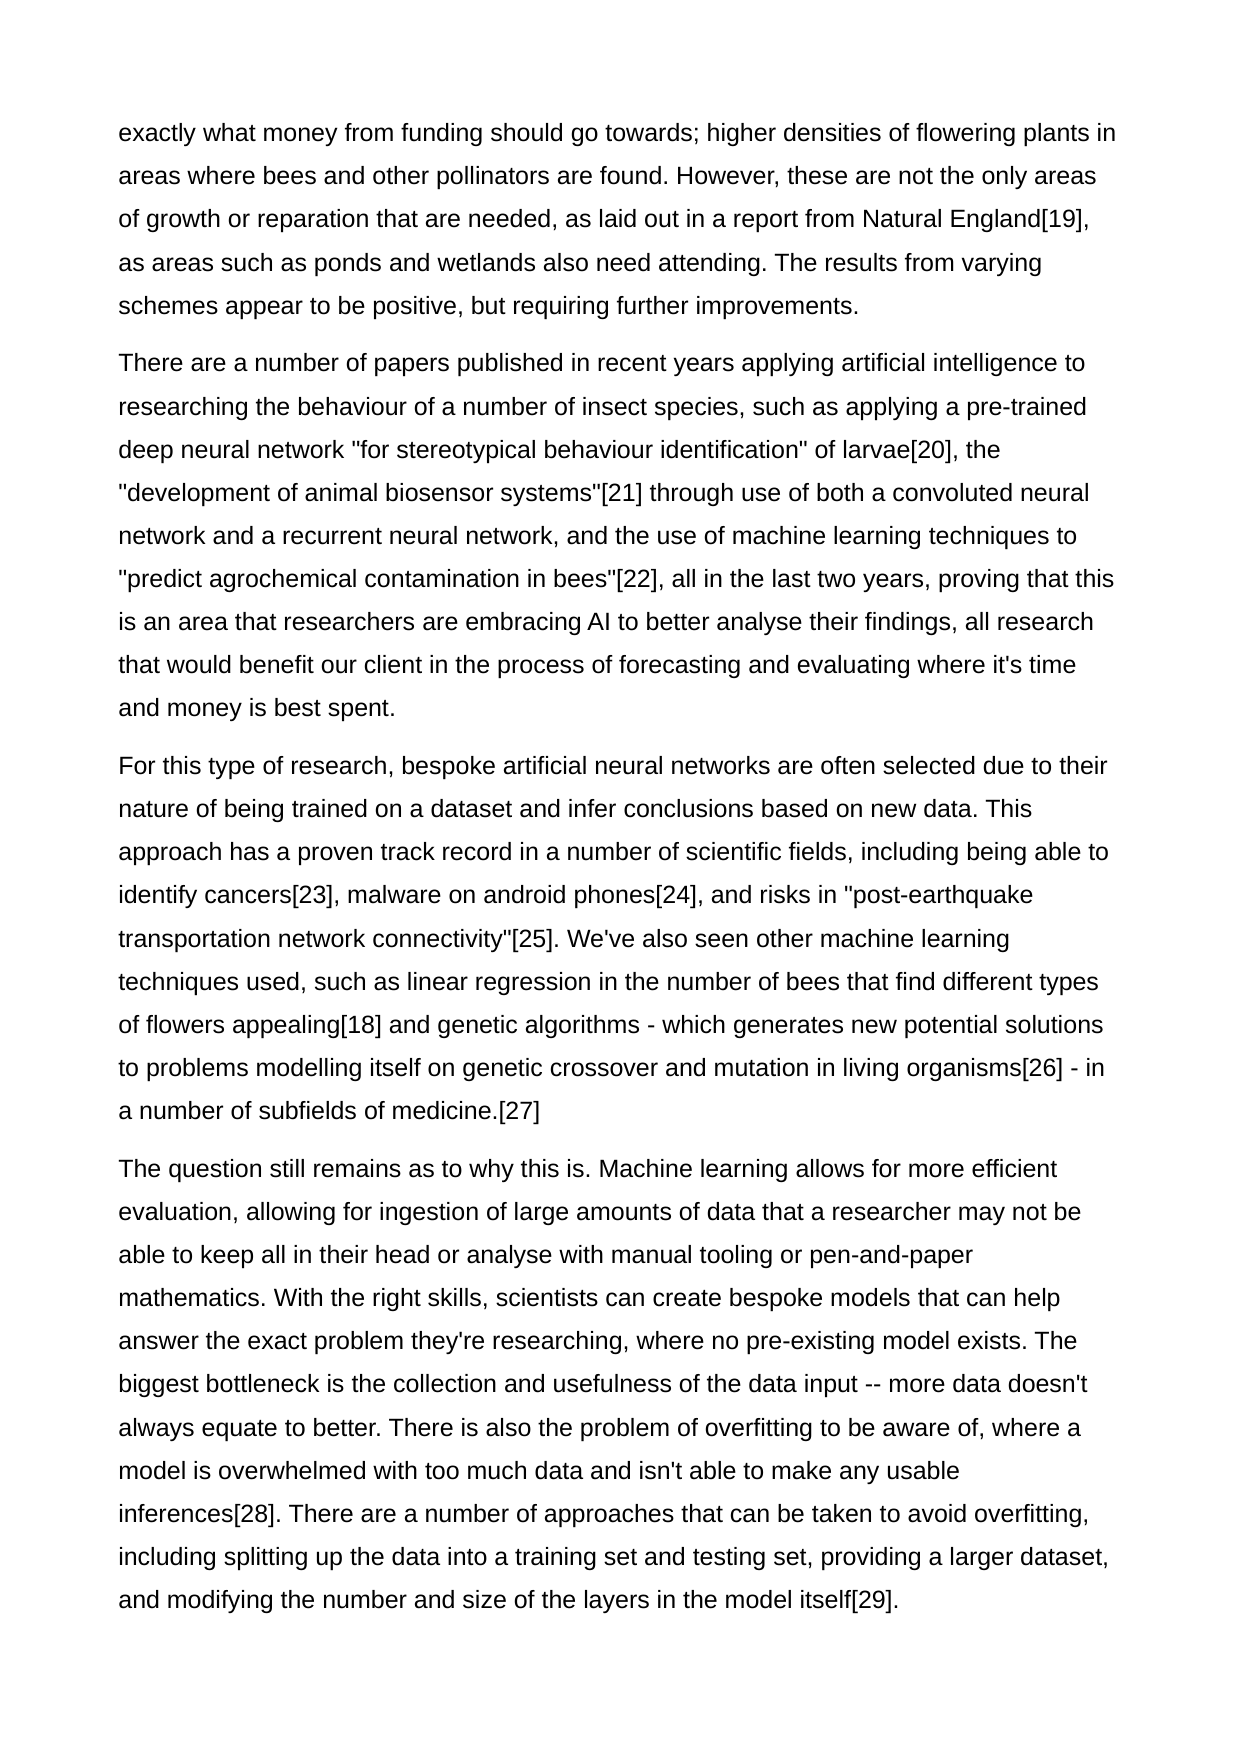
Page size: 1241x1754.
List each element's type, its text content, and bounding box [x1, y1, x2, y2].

text For this type of research, bespoke artificial neural networks are often selected due to their nature of being trained on a dataset and infer conclusions based on new data. This approach has a proven track record in a number of scientific fields, including being able to identify cancers[23], malware on android phones[24], and risks in "post-earthquake transportation network connectivity"[25]. We've also seen other machine learning techniques used, such as linear regression in the number of bees that find different types of flowers appealing[18] and genetic algorithms - which generates new potential solutions to problems modelling itself on genetic crossover and mutation in living organisms[26] - in a number of subfields of medicine.[27] [118, 751, 1122, 1125]
text The question still remains as to why this is. Machine learning allows for more efficient evaluation, allowing for ingestion of large amounts of data that a researcher may not be able to keep all in their head or analyse with manual tooling or pen-and-paper mathematics. With the right skills, scientists can create bespoke models that can help answer the exact problem they're researching, where no pre-existing model exists. The biggest bottleneck is the collection and usefulness of the data input -- more data doesn't always equate to better. There is also the problem of overfitting to be aware of, where a model is overwhelmed with too much data and isn't able to make any usable inferences[28]. There are a number of approaches that can be taken to avoid overfitting, including splitting up the data into a training set and testing set, providing a larger dataset, and modifying the number and size of the layers in the model itself[29]. [118, 1154, 1122, 1614]
text There are a number of papers published in recent years applying artificial intelligence to researching the behaviour of a number of insect species, such as applying a pre-trained deep neural network "for stereotypical behaviour identification" of larvae[20], the "development of animal biosensor systems"[21] through use of both a convoluted neural network and a recurrent neural network, and the use of machine learning techniques to "predict agrochemical contamination in bees"[22], all in the last two years, proving that this is an area that researchers are embracing AI to better analyse their findings, all research that would benefit our client in the process of forecasting and evaluating where it's time and money is best spent. [118, 348, 1122, 722]
text exactly what money from funding should go towards; higher densities of flowering plants in areas where bees and other pollinators are found. However, these are not the only areas of growth or reparation that are needed, as laid out in a report from Natural England[19], as areas such as ponds and wetlands also need attending. The results from varying schemes appear to be positive, but requiring further improvements. [118, 118, 1122, 319]
